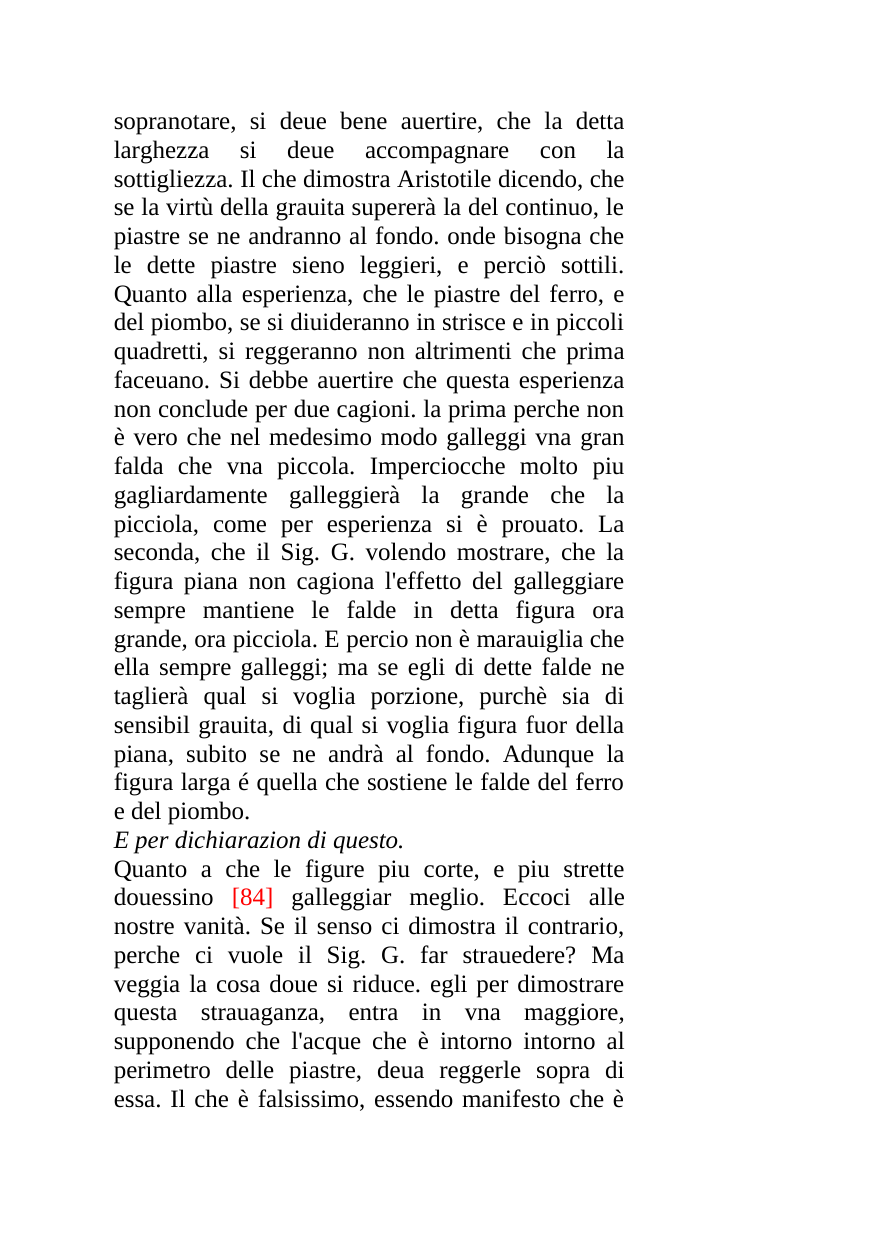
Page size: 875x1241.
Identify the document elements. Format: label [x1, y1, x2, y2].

table_cell [632, 106, 768, 825]
table_cell [632, 825, 768, 1112]
